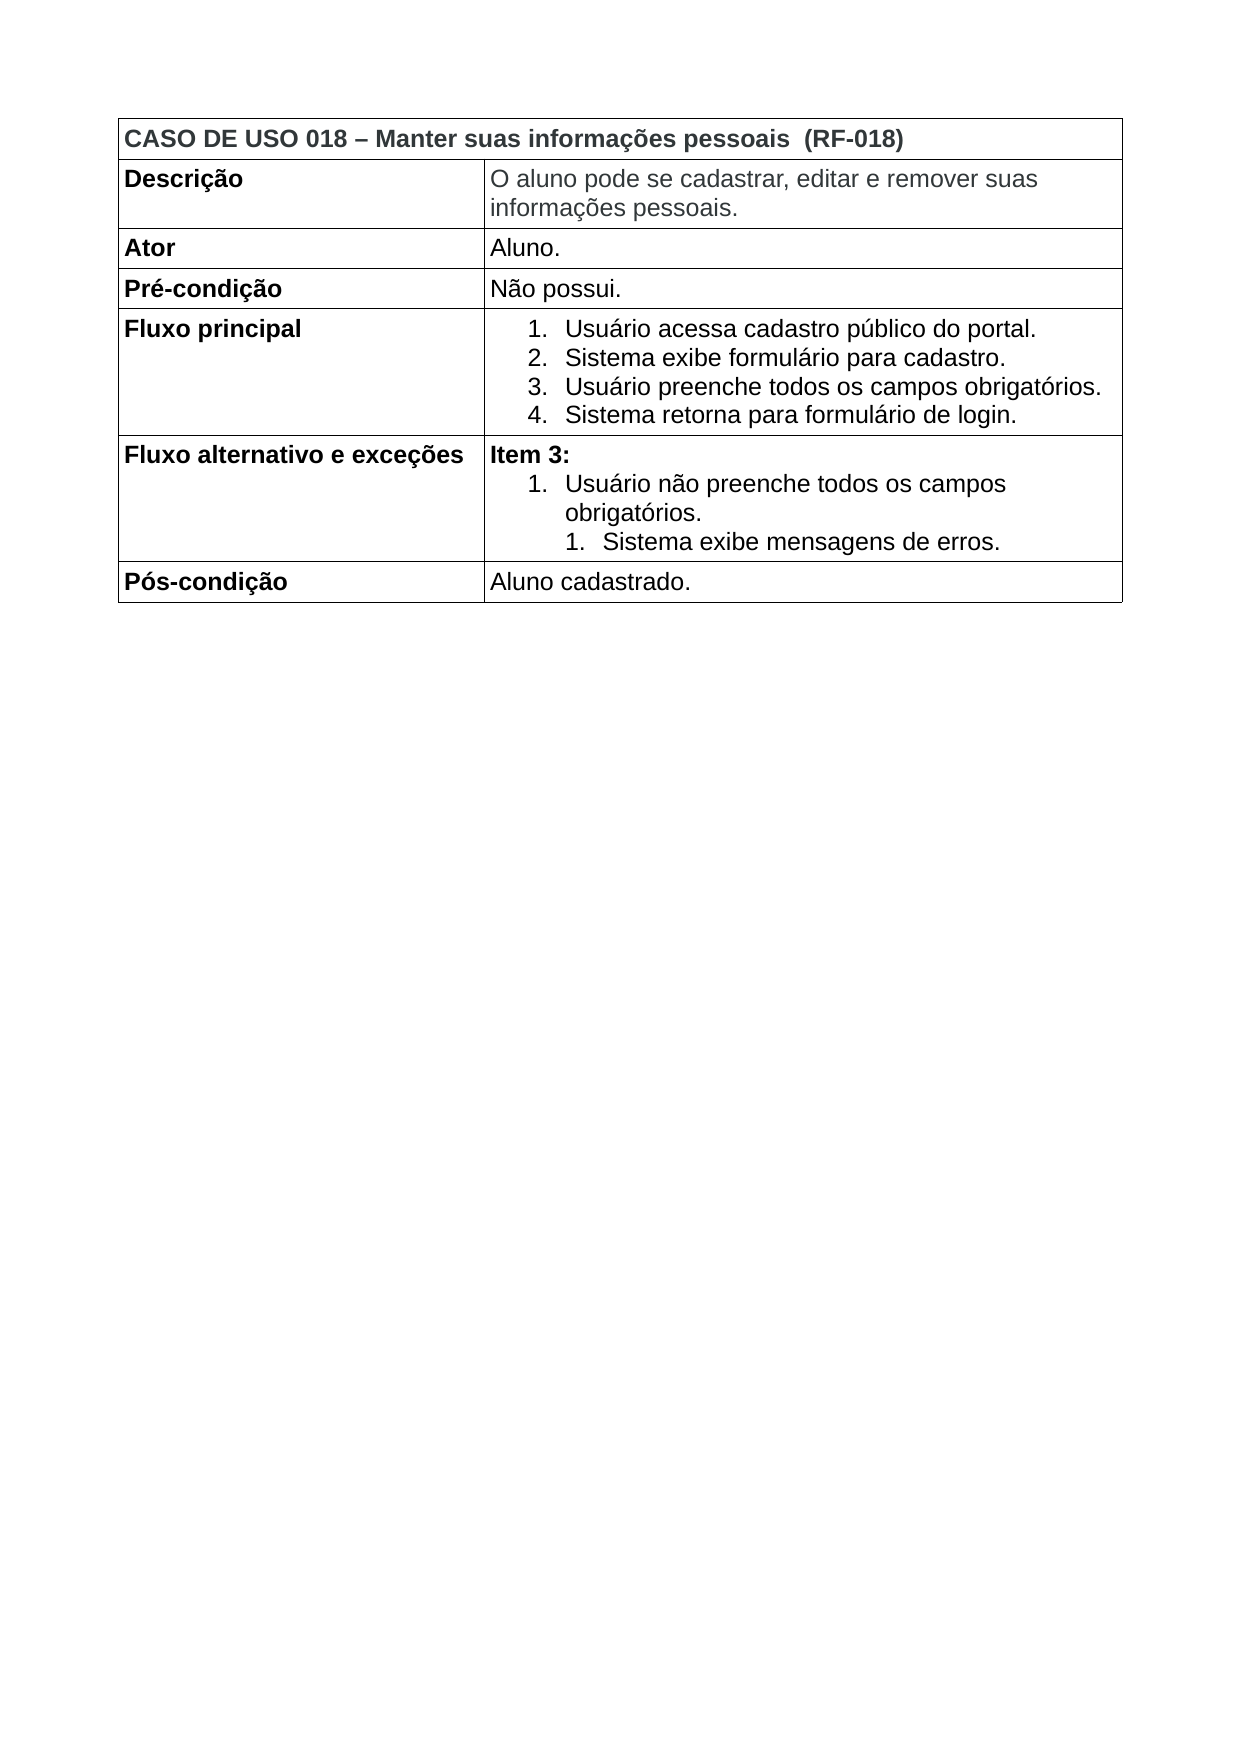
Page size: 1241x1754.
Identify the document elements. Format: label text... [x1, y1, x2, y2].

table_cell O aluno pode se cadastrar, editar e remover suas informações pessoais. [485, 160, 1122, 227]
table_cell Fluxo alternativo e exceções [119, 436, 484, 561]
table_cell Aluno. [485, 229, 1122, 268]
table_cell Pós-condição [119, 562, 484, 602]
table_cell Usuário acessa cadastro público do portal. Sistema exibe formulário para cadastro. Usuário preenche todos os campos obrigatórios. Sistema retorna para formulário de login. [485, 309, 1122, 435]
table_cell Fluxo principal [119, 309, 484, 435]
table_cell Aluno cadastrado. [485, 562, 1122, 602]
table_cell Item 3: Usuário não preenche todos os campos obrigatórios. Sistema exibe mensagens de erros. [485, 436, 1122, 561]
table_cell Descrição [119, 160, 484, 227]
table_header CASO DE USO 018 – Manter suas informações pessoais (RF-018) [119, 119, 1122, 158]
table_cell Ator [119, 229, 484, 268]
table_cell Pré-condição [119, 269, 484, 308]
table_cell Não possui. [485, 269, 1122, 308]
